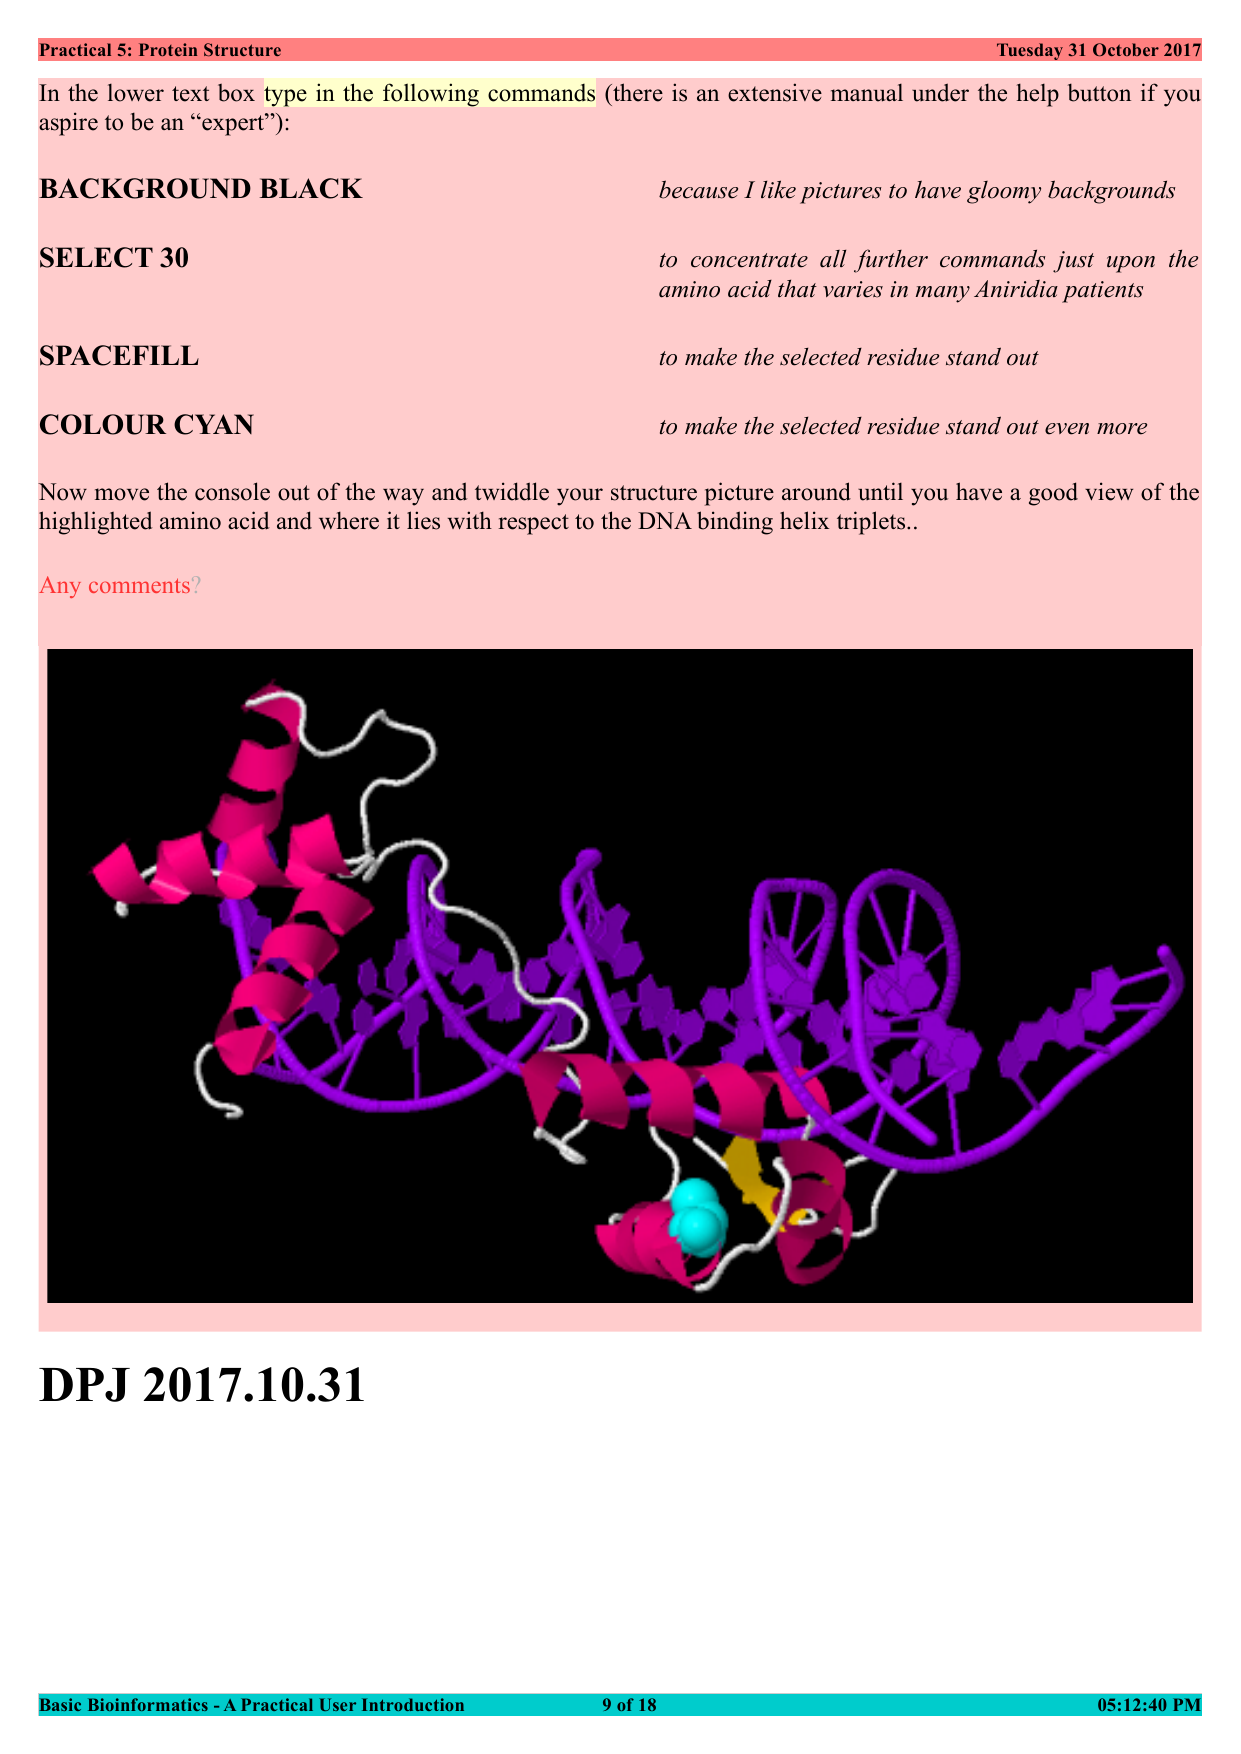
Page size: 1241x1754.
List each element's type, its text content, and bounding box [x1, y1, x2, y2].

text Now move the console out of the way and twiddle your structure picture around until you have a good view of the highlighted amino acid and where it lies with respect to the DNA binding helix triplets.. [38, 477, 1202, 535]
text DPJ 2017.10.31 [38, 1355, 1202, 1413]
text Any comments? [38, 570, 1202, 599]
text SELECT 30 to concentrate all further commands just upon the amino acid that varies in many Aniridia patients [38, 241, 1202, 303]
text BACKGROUND BLACK because I like pictures to have gloomy backgrounds [38, 172, 1202, 205]
picture [47, 649, 1193, 1303]
text SPACEFILL to make the selected residue stand out [38, 339, 1202, 372]
text COLOUR CYAN to make the selected residue stand out even more [38, 408, 1202, 441]
text In the lower text box type in the following commands (there is an extensive manual under the help button if you aspire to be an “expert”): [38, 78, 1202, 136]
